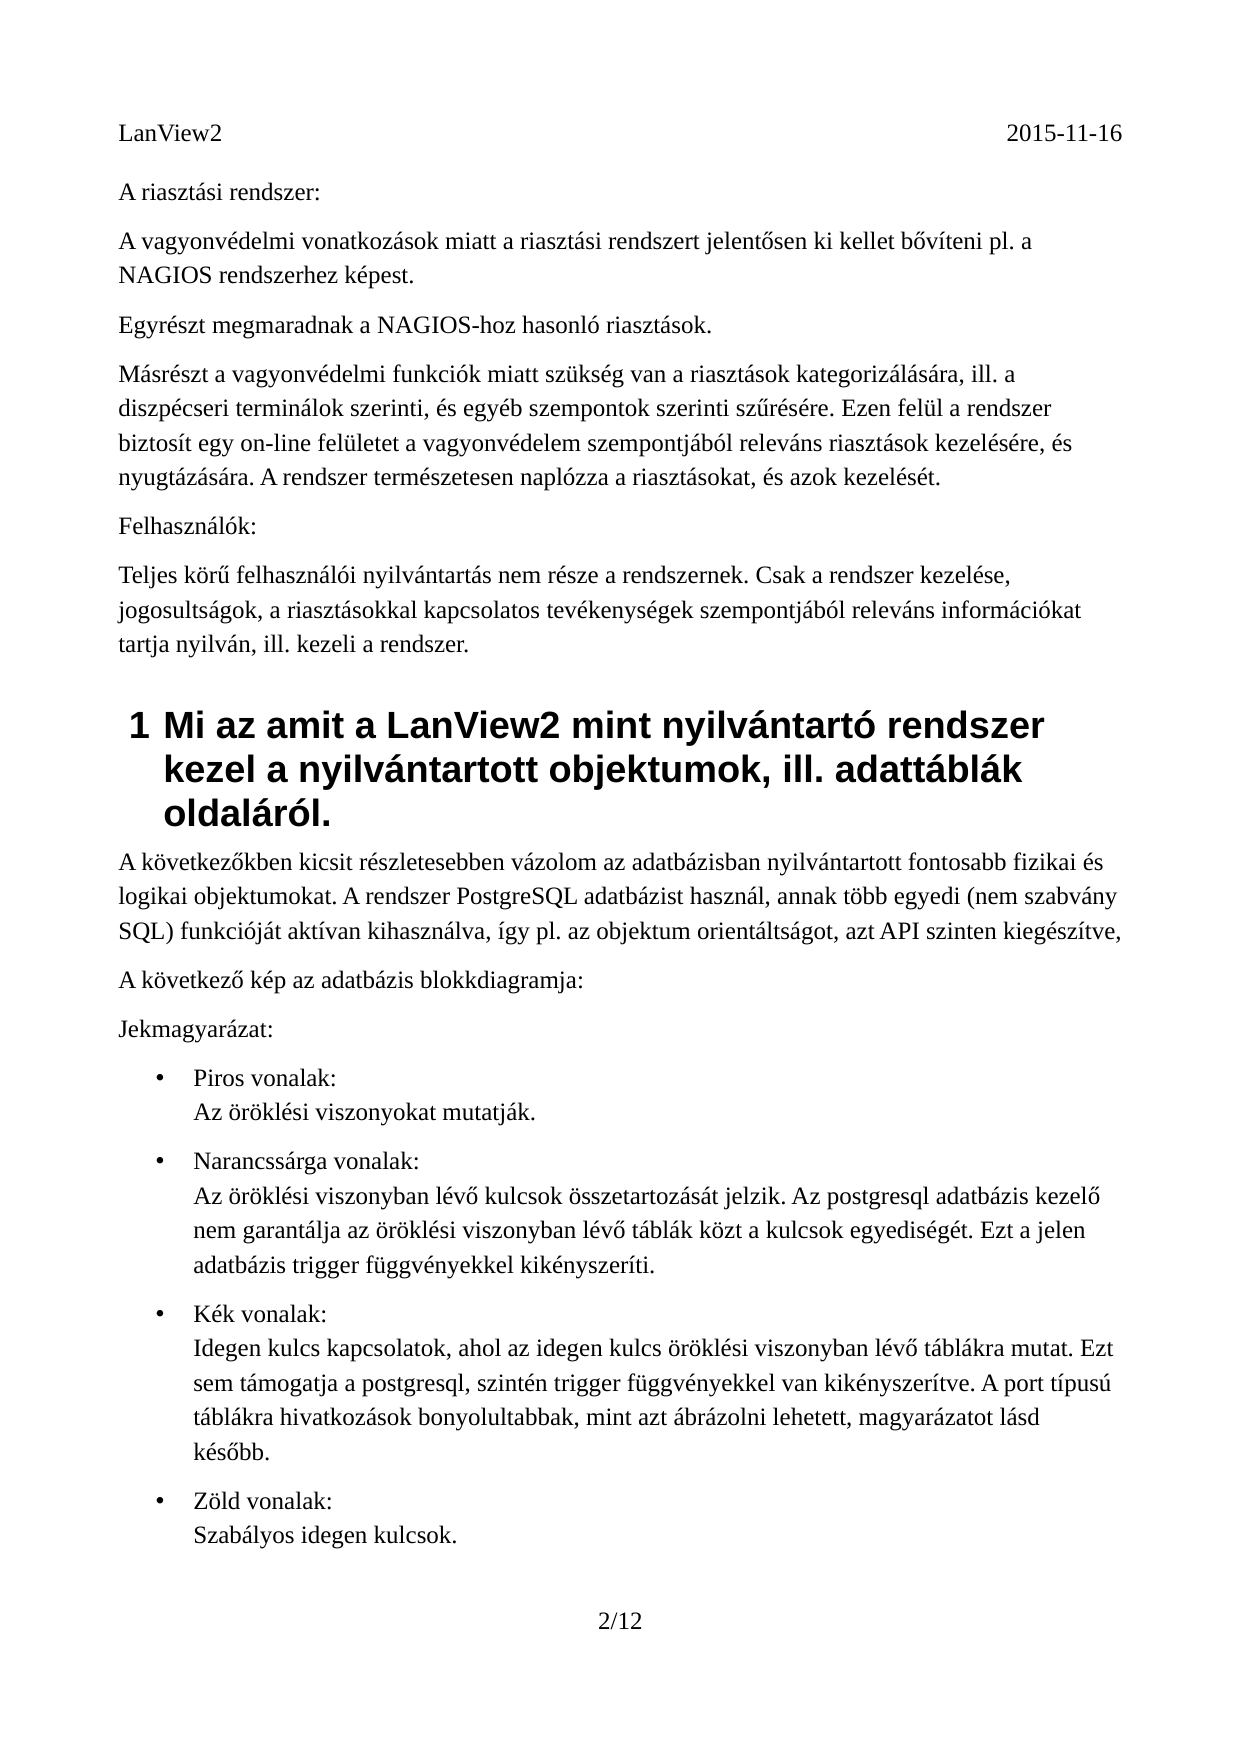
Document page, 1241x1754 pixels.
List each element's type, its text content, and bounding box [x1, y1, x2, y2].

list Narancssárga vonalak: Az öröklési viszonyban lévő kulcsok összetartozását jelzik. Az postgresql adatbázis kezelő nem garantálja az öröklési viszonyban lévő táblák közt a kulcsok egyediségét. Ezt a jelen adatbázis trigger függvényekkel kikényszeríti. [156, 1146, 1122, 1279]
text A következő kép az adatbázis blokkdiagramja: [118, 965, 1122, 993]
text A riasztási rendszer: [118, 177, 1122, 206]
text Jekmagyarázat: [118, 1014, 1122, 1043]
list Zöld vonalak: Szabályos idegen kulcsok. [156, 1486, 1122, 1549]
text Másrészt a vagyonvédelmi funkciók miatt szükség van a riasztások kategorizálására, ill. a diszpécseri terminálok szerinti, és egyéb szempontok szerinti szűrésére. Ezen felül a rendszer biztosít egy on-line felületet a vagyonvédelem szempontjából releváns riasztások kezelésére, és nyugtázására. A rendszer természetesen naplózza a riasztásokat, és azok kezelését. [118, 359, 1122, 491]
text A következőkben kicsit részletesebben vázolom az adatbázisban nyilvántartott fontosabb fizikai és logikai objektumokat. A rendszer PostgreSQL adatbázist használ, annak több egyedi (nem szabvány SQL) funkcióját aktívan kihasználva, így pl. az objektum orientáltságot, azt API szinten kiegészítve, [118, 847, 1122, 944]
text Teljes körű felhasználói nyilvántartás nem része a rendszernek. Csak a rendszer kezelése, jogosultságok, a riasztásokkal kapcsolatos tevékenységek szempontjából releváns információkat tartja nyilván, ill. kezeli a rendszer. [118, 560, 1122, 658]
list Kék vonalak: Idegen kulcs kapcsolatok, ahol az idegen kulcs öröklési viszonyban lévő táblákra mutat. Ezt sem támogatja a postgresql, szintén trigger függvényekkel van kikényszerítve. A port típusú táblákra hivatkozások bonyolultabbak, mint azt ábrázolni lehetett, magyarázatot lásd később. [156, 1299, 1122, 1466]
list Piros vonalak: Az öröklési viszonyokat mutatják. [156, 1063, 1122, 1126]
text A vagyonvédelmi vonatkozások miatt a riasztási rendszert jelentősen ki kellet bővíteni pl. a NAGIOS rendszerhez képest. [118, 226, 1122, 289]
text Felhasználók: [118, 511, 1122, 540]
subtitle Mi az amit a LanView2 mint nyilvántartó rendszer kezel a nyilvántartott objektumok, ill. adattáblák oldaláról. [118, 703, 1122, 834]
text Egyrészt megmaradnak a NAGIOS-hoz hasonló riasztások. [118, 310, 1122, 338]
